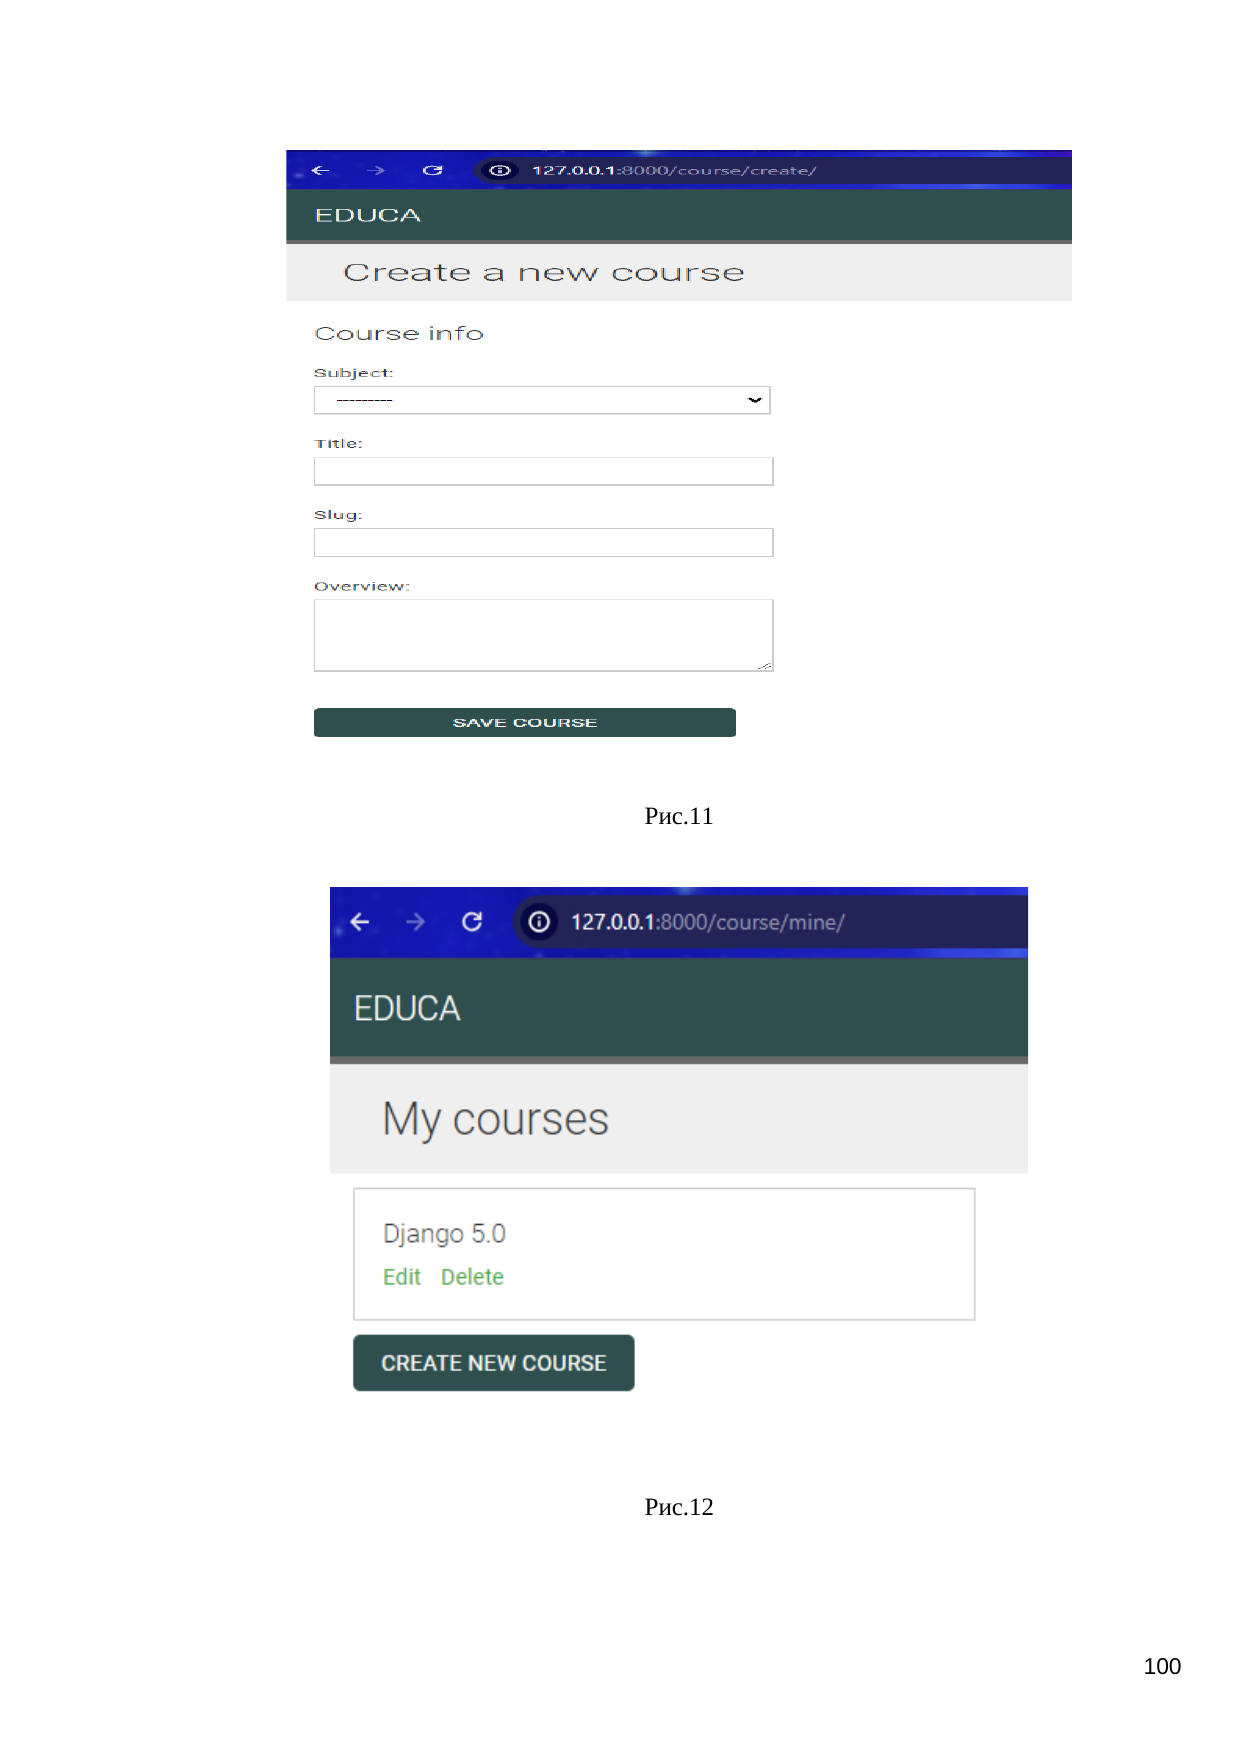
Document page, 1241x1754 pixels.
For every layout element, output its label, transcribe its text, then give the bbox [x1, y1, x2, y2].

picture [286, 150, 1072, 788]
picture [330, 887, 1029, 1479]
text Рис.12 [118, 1492, 1181, 1521]
text Рис.11 [118, 801, 1181, 829]
